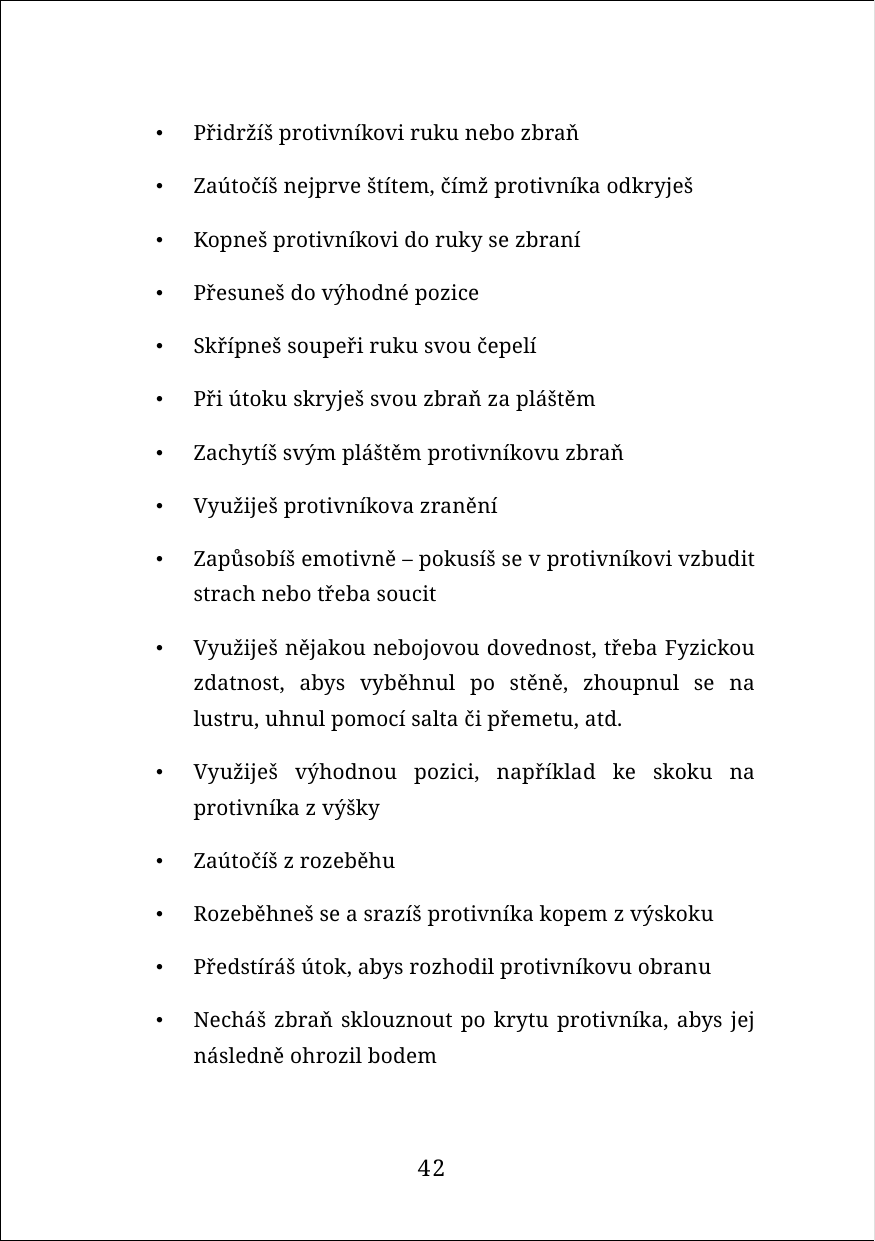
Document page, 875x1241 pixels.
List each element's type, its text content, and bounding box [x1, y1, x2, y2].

list Při útoku skryješ svou zbraň za pláštěm [156, 384, 756, 413]
list Zaútočíš nejprve štítem, čímž protivníka odkryješ [156, 171, 756, 200]
list Přidržíš protivníkovi ruku nebo zbraň [156, 118, 756, 147]
list Přesuneš do výhodné pozice [156, 278, 756, 306]
list Předstíráš útok, abys rozhodil protivníkovu obranu [156, 952, 756, 981]
list Zapůsobíš emotivně – pokusíš se v protivníkovi vzbudit strach nebo třeba soucit [156, 544, 756, 608]
list Zachytíš svým pláštěm protivníkovu zbraň [156, 438, 756, 466]
list Kopneš protivníkovi do ruky se zbraní [156, 225, 756, 253]
list Skřípneš soupeři ruku svou čepelí [156, 331, 756, 359]
list Využiješ nějakou nebojovou dovednost, třeba Fyzickou zdatnost, abys vyběhnul po stěně, zhoupnul se na lustru, uhnul pomocí salta či přemetu, atd. [156, 633, 756, 732]
list Využiješ protivníkova zranění [156, 491, 756, 519]
list Zaútočíš z rozeběhu [156, 846, 756, 874]
list Necháš zbraň sklouznout po krytu protivníka, abys jej následně ohrozil bodem [156, 1006, 756, 1069]
list Využiješ výhodnou pozici, například ke skoku na protivníka z výšky [156, 757, 756, 821]
list Rozeběhneš se a srazíš protivníka kopem z výskoku [156, 899, 756, 927]
